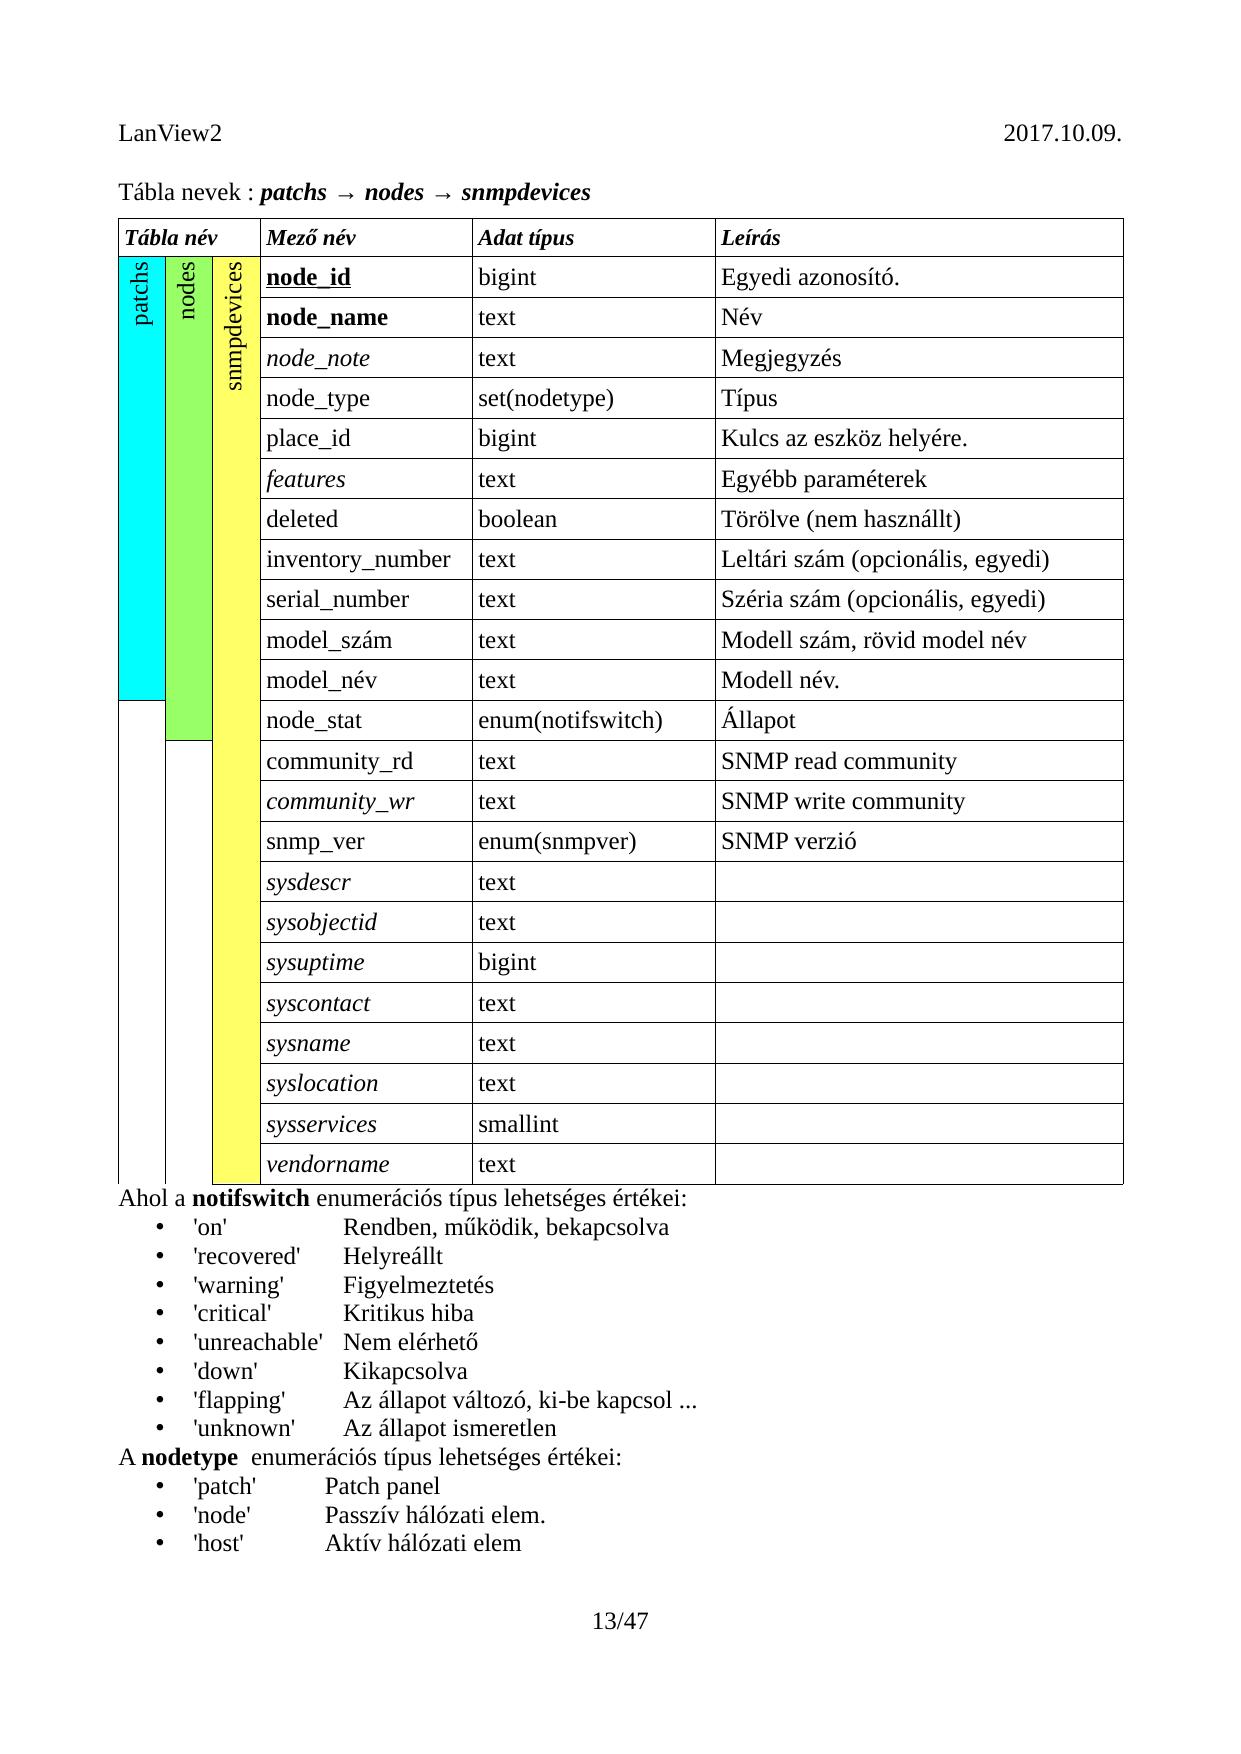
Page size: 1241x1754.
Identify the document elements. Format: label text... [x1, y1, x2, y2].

table_cell deleted [261, 499, 472, 538]
table_cell Megjegyzés [716, 338, 1123, 377]
table_cell syscontact [261, 983, 472, 1022]
table_cell bigint [473, 257, 715, 297]
table_cell text [473, 620, 715, 659]
table_header Adat típus [473, 219, 715, 256]
table_cell sysservices [261, 1104, 472, 1143]
text Tábla nevek : patchs → nodes → snmpdevices [118, 177, 1122, 206]
table_cell Kulcs az eszköz helyére. [716, 419, 1123, 458]
table_header Tábla név [119, 219, 260, 256]
table_cell text [473, 902, 715, 942]
table_cell SNMP write community [716, 781, 1123, 821]
table_cell [716, 902, 1123, 942]
table_cell Típus [716, 378, 1123, 417]
table_cell enum(notifswitch) [473, 701, 715, 740]
table_cell [716, 1023, 1123, 1062]
table_cell Név [716, 298, 1123, 337]
list 'patch' Patch panel [156, 1471, 1122, 1500]
list 'unreachable' Nem elérhető [156, 1327, 1122, 1356]
list 'flapping' Az állapot változó, ki-be kapcsol ... [156, 1385, 1122, 1413]
table_cell text [473, 781, 715, 821]
table_cell serial_number [261, 580, 472, 619]
table_cell syslocation [261, 1064, 472, 1103]
table_cell Modell név. [716, 660, 1123, 700]
table_cell sysdescr [261, 862, 472, 901]
table_cell [716, 1144, 1123, 1183]
table_cell sysuptime [261, 943, 472, 982]
table_cell node_id [261, 257, 472, 297]
table_cell Modell szám, rövid model név [716, 620, 1123, 659]
table_cell snmpdevices [213, 257, 260, 1183]
table_cell [716, 862, 1123, 901]
list 'node' Passzív hálózati elem. [156, 1500, 1122, 1528]
list 'host' Aktív hálózati elem [156, 1528, 1122, 1557]
table_cell vendorname [261, 1144, 472, 1183]
table_cell node_type [261, 378, 472, 417]
table_cell text [473, 540, 715, 579]
table_cell text [473, 459, 715, 498]
table_cell bigint [473, 419, 715, 458]
table_cell features [261, 459, 472, 498]
table_cell [716, 1104, 1123, 1143]
table_cell text [473, 1023, 715, 1062]
table_cell smallint [473, 1104, 715, 1143]
table_cell [716, 1064, 1123, 1103]
list 'unknown' Az állapot ismeretlen [156, 1413, 1122, 1442]
table_cell text [473, 862, 715, 901]
table_cell Egyedi azonosító. [716, 257, 1123, 297]
table_cell Törölve (nem használlt) [716, 499, 1123, 538]
list 'recovered' Helyreállt [156, 1241, 1122, 1270]
table_cell text [473, 983, 715, 1022]
table_cell bigint [473, 943, 715, 982]
table_cell model_szám [261, 620, 472, 659]
table_header Mező név [261, 219, 472, 256]
text Ahol a notifswitch enumerációs típus lehetséges értékei: [118, 1183, 1122, 1212]
table_cell snmp_ver [261, 822, 472, 861]
table_cell [716, 943, 1123, 982]
table_cell node_note [261, 338, 472, 377]
table_cell [166, 741, 212, 1183]
table_cell text [473, 1064, 715, 1103]
list 'down' Kikapcsolva [156, 1356, 1122, 1385]
table_cell patchs [119, 257, 165, 700]
table_cell node_stat [261, 701, 472, 740]
table_cell boolean [473, 499, 715, 538]
table_cell Állapot [716, 701, 1123, 740]
list 'on' Rendben, működik, bekapcsolva [156, 1212, 1122, 1241]
table_cell [716, 983, 1123, 1022]
table_cell SNMP verzió [716, 822, 1123, 861]
table_cell text [473, 338, 715, 377]
table_cell text [473, 580, 715, 619]
table_cell Leltári szám (opcionális, egyedi) [716, 540, 1123, 579]
table_cell Széria szám (opcionális, egyedi) [716, 580, 1123, 619]
text A nodetype enumerációs típus lehetséges értékei: [118, 1442, 1122, 1471]
table_cell set(nodetype) [473, 378, 715, 417]
table_cell text [473, 660, 715, 700]
table_cell SNMP read community [716, 741, 1123, 780]
list 'critical' Kritikus hiba [156, 1298, 1122, 1327]
table_cell nodes [166, 257, 212, 740]
table_cell community_wr [261, 781, 472, 821]
table_cell inventory_number [261, 540, 472, 579]
table_cell enum(snmpver) [473, 822, 715, 861]
list 'warning' Figyelmeztetés [156, 1270, 1122, 1298]
table_header Leírás [716, 219, 1123, 256]
table_cell sysobjectid [261, 902, 472, 942]
table_cell [119, 701, 165, 1183]
table_cell text [473, 298, 715, 337]
table_cell community_rd [261, 741, 472, 780]
table_cell sysname [261, 1023, 472, 1062]
table_cell node_name [261, 298, 472, 337]
table_cell model_név [261, 660, 472, 700]
table_cell Egyébb paraméterek [716, 459, 1123, 498]
table_cell place_id [261, 419, 472, 458]
table_cell text [473, 741, 715, 780]
table_cell text [473, 1144, 715, 1183]
